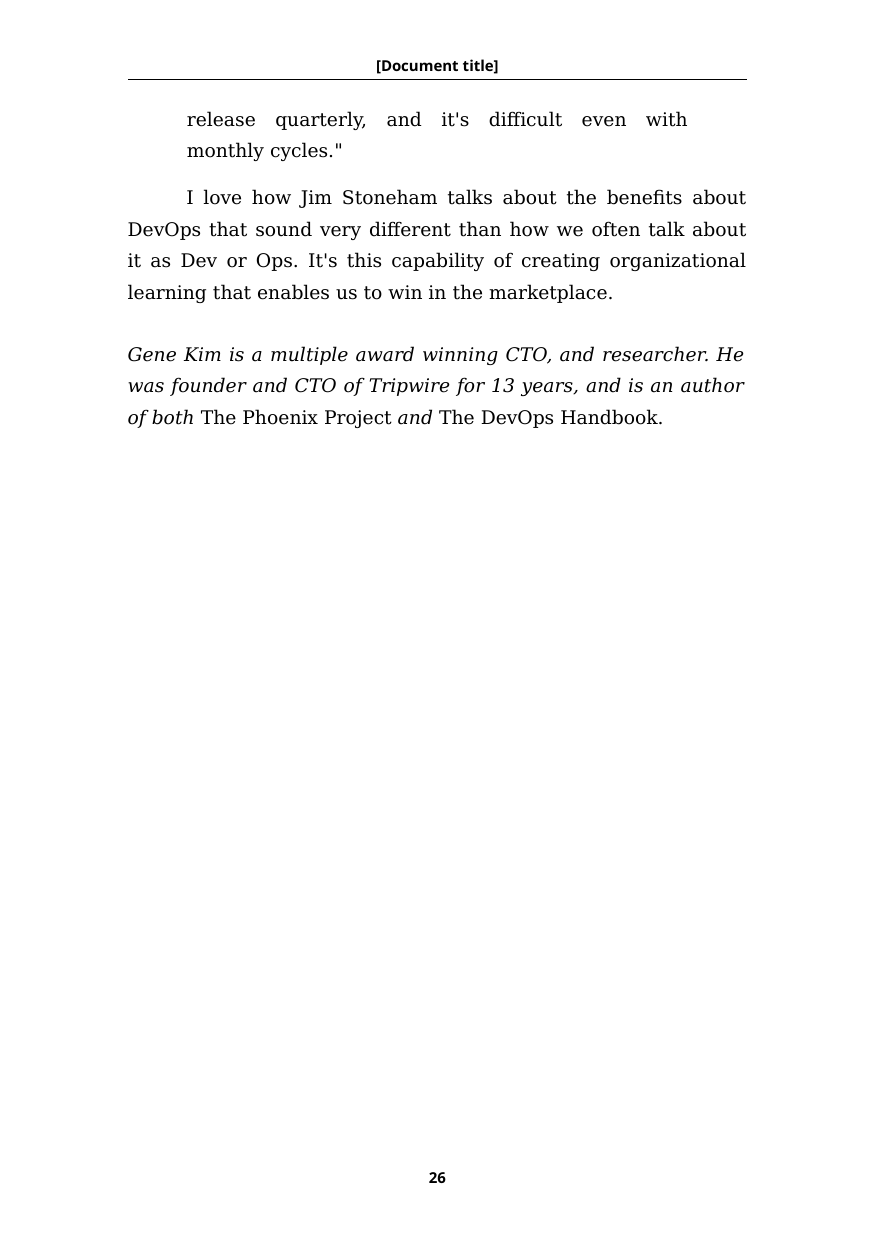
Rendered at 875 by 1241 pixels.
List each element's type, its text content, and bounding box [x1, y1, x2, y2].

text Gene Kim is a multiple award winning CTO, and researcher. He was founder and CTO of Tripwire for 13 years, and is an author of both The Phoenix Project and The DevOps Handbook. [127, 344, 747, 429]
text release quarterly, and it's difficult even with monthly cycles." [187, 109, 688, 162]
text I love how Jim Stoneham talks about the benefits about DevOps that sound very different than how we often talk about it as Dev or Ops. It's this capability of creating organizational learning that enables us to win in the marketplace. [127, 187, 747, 304]
